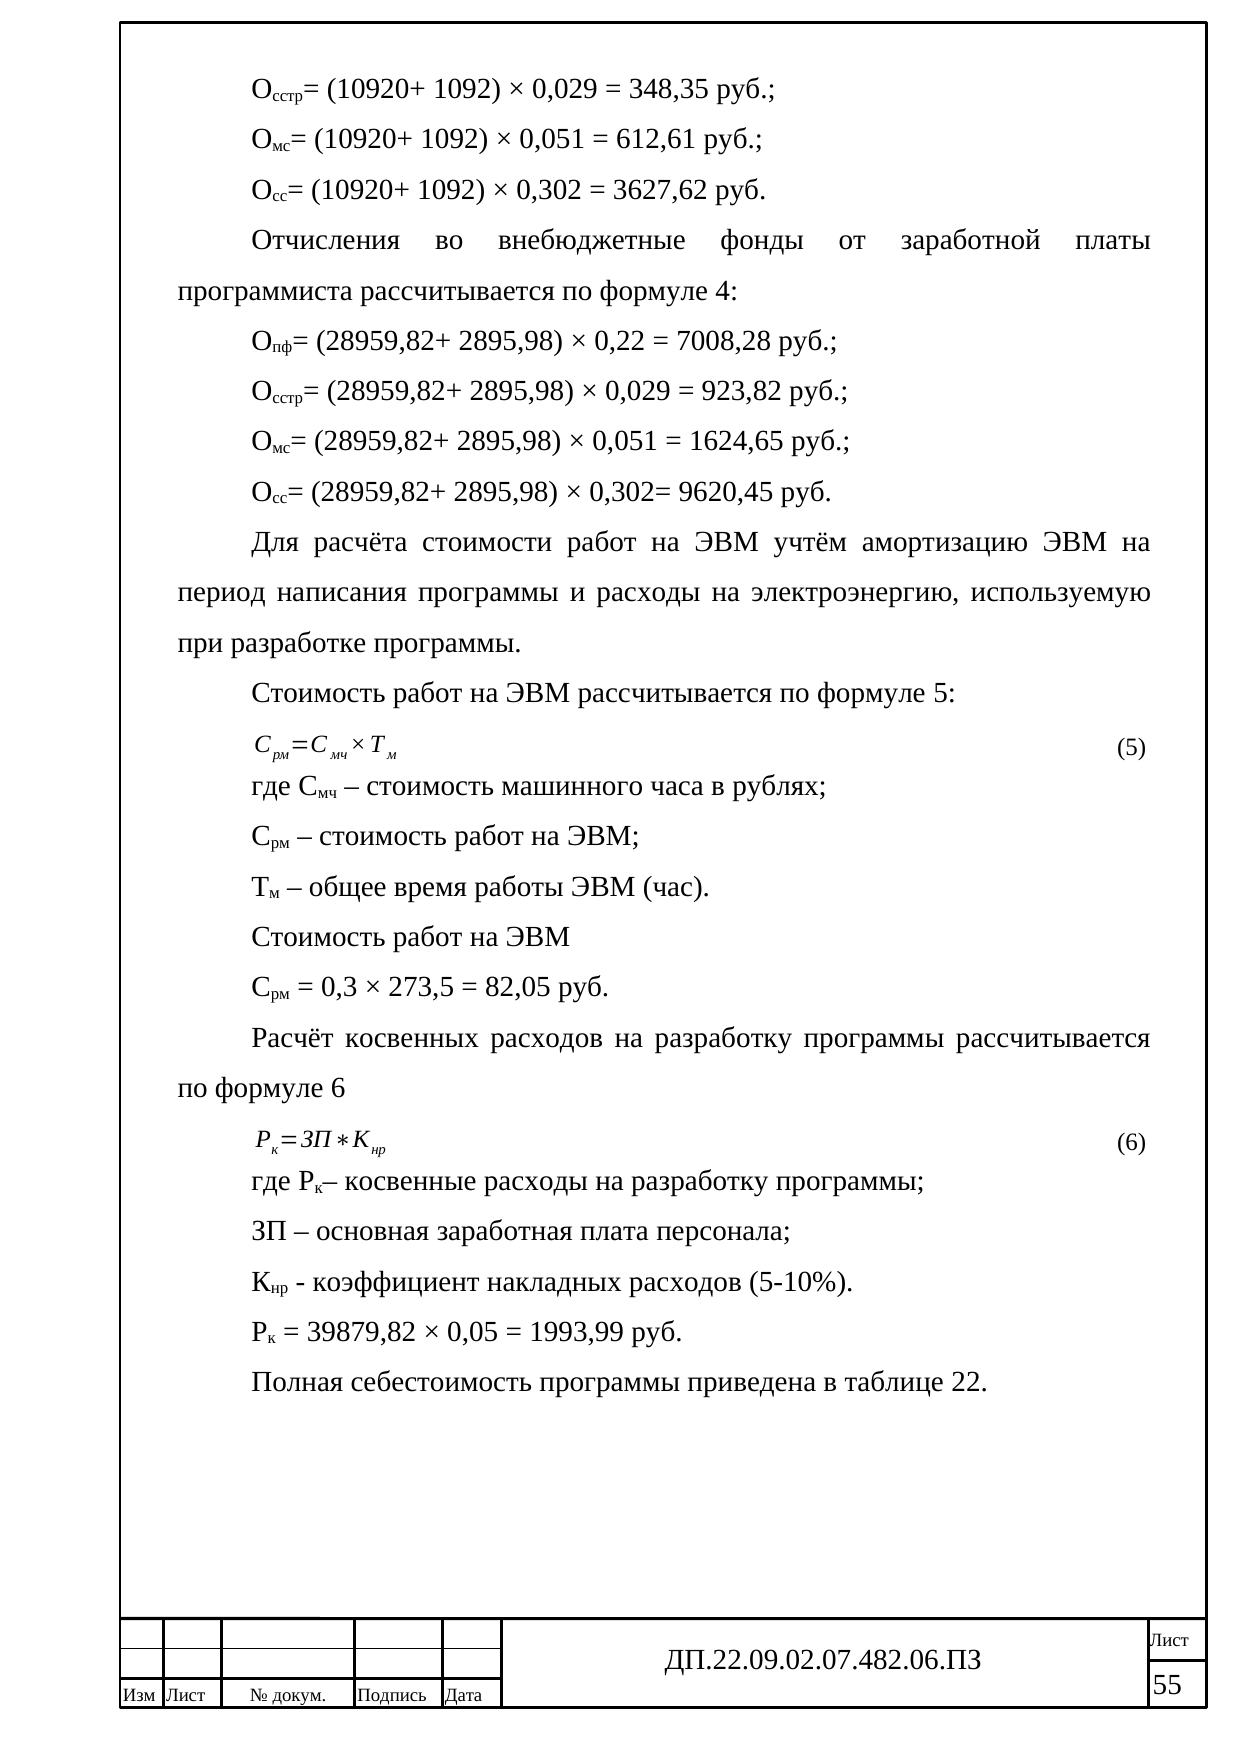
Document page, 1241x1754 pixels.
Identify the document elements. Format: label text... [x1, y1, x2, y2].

text где Смч – стоимость машинного часа в рублях; [177, 768, 1152, 802]
text Отчисления во внебюджетные фонды от заработной платы программиста рассчитывается по формуле 4: [177, 222, 1152, 306]
text Осстр= (10920+ 1092) × 0,029 = 348,35 руб.; [177, 71, 1152, 105]
text Омс= (10920+ 1092) × 0,051 = 612,61 руб.; [177, 122, 1152, 155]
text Рк = 39879,82 × 0,05 = 1993,99 руб. [177, 1314, 1152, 1348]
table_header [177, 725, 1043, 768]
text ЗП – основная заработная плата персонала; [177, 1213, 1152, 1247]
table_header (5) [1043, 725, 1152, 768]
text Осс= (10920+ 1092) × 0,302 = 3627,62 руб. [177, 172, 1152, 206]
text Расчёт косвенных расходов на разработку программы рассчитывается по формуле 6 [177, 1020, 1152, 1104]
text Для расчёта стоимости работ на ЭВМ учтём амортизацию ЭВМ на период написания программы и расходы на электроэнергию, используемую при разработке программы. [177, 524, 1152, 658]
text Полная себестоимость программы приведена в таблице 22. [177, 1364, 1152, 1398]
text Срм – стоимость работ на ЭВМ; [177, 818, 1152, 852]
text Стоимость работ на ЭВМ [177, 919, 1152, 953]
text Осстр= (28959,82+ 2895,98) × 0,029 = 923,82 руб.; [177, 373, 1152, 407]
table_header (6) [1043, 1120, 1152, 1163]
text Кнр - коэффициент накладных расходов (5-10%). [177, 1264, 1152, 1297]
text где Рк– косвенные расходы на разработку программы; [177, 1163, 1152, 1197]
text Тм – общее время работы ЭВМ (час). [177, 869, 1152, 902]
text Стоимость работ на ЭВМ рассчитывается по формуле 5: [177, 675, 1152, 709]
text Омс= (28959,82+ 2895,98) × 0,051 = 1624,65 руб.; [177, 423, 1152, 457]
table_header [177, 1120, 1043, 1163]
text Осс= (28959,82+ 2895,98) × 0,302= 9620,45 руб. [177, 474, 1152, 507]
text Срм = 0,3 × 273,5 = 82,05 руб. [177, 969, 1152, 1003]
text Опф= (28959,82+ 2895,98) × 0,22 = 7008,28 руб.; [177, 323, 1152, 356]
